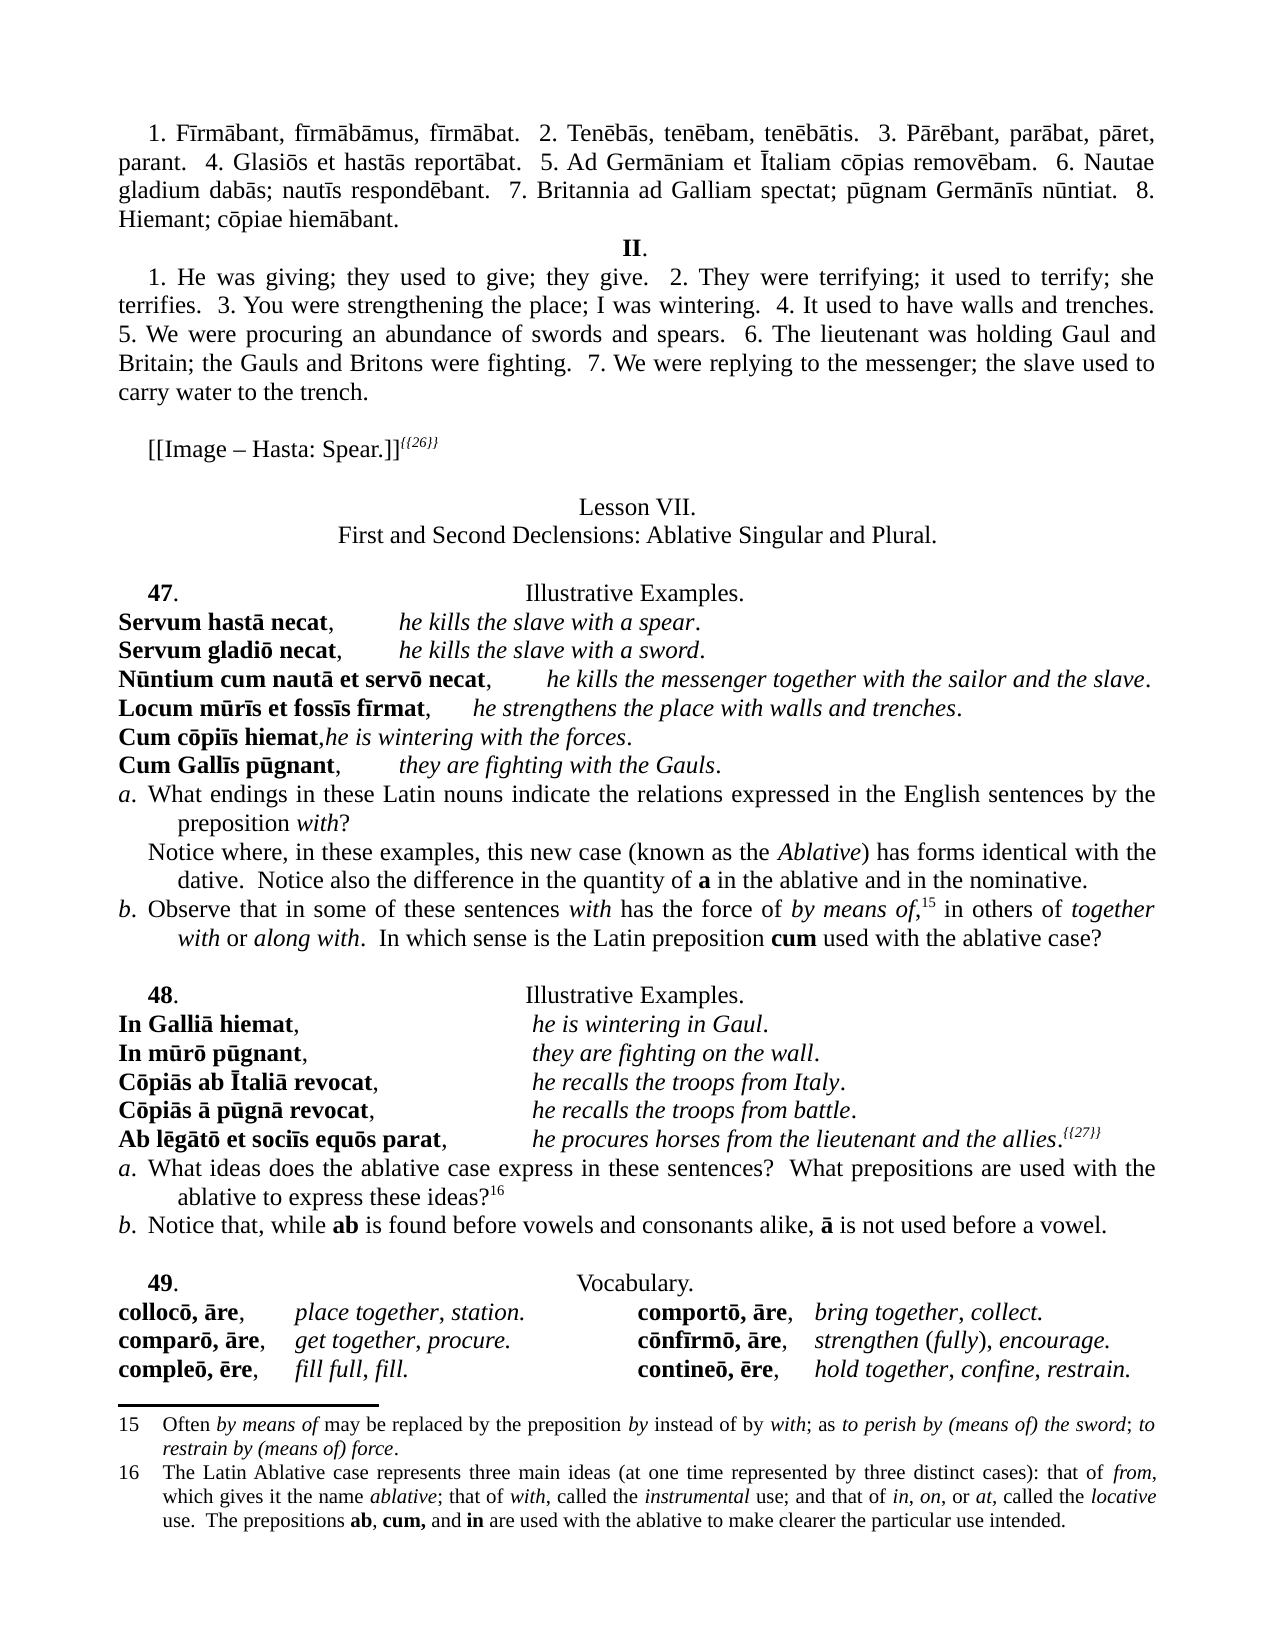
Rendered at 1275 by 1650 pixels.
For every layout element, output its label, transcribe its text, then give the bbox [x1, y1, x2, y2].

text a. What ideas does the ablative case express in these sentences? What prepositions are used with the ablative to express these ideas? [118, 1153, 1157, 1211]
text 49. Vocabulary. [118, 1268, 1157, 1297]
text 1. He was giving; they used to give; they give. 2. They were terrifying; it used to terrify; she terrifies. 3. You were strengthening the place; I was wintering. 4. It used to have walls and trenches. 5. We were procuring an abundance of swords and spears. 6. The lieutenant was holding Gaul and Britain; the Gauls and Britons were fighting. 7. We were replying to the messenger; the slave used to carry water to the trench. [118, 262, 1157, 406]
text Lesson VII. [118, 492, 1157, 521]
text The Latin Ablative case represents three main ideas (at one time represented by three distinct cases): that of from, which gives it the name ablative; that of with, called the instrumental use; and that of in, on, or at, called the locative use. The prepositions ab, cum, and in are used with the ablative to make clearer the particular use intended. [118, 1460, 1157, 1532]
text In mūrō pūgnant, they are fighting on the wall. [118, 1038, 1157, 1067]
text Nūntium cum nautā et servō necat, he kills the messenger together with the sailor and the slave. [118, 664, 1157, 693]
text b. Observe that in some of these sentences with has the force of by means of, in others of together with or along with. In which sense is the Latin preposition cum used with the ablative case? [118, 894, 1157, 952]
text Notice where, in these examples, this new case (known as the Ablative) has forms identical with the dative. Notice also the difference in the quantity of a in the ablative and in the nominative. [118, 837, 1157, 894]
text [[Image – Hasta: Spear.]]{{26}} [118, 434, 1157, 463]
text 1. Fīrmābant, fīrmābāmus, fīrmābat. 2. Tenēbās, tenēbam, tenēbātis. 3. Pārēbant, parābat, pāret, parant. 4. Glasiōs et hastās reportābat. 5. Ad Germāniam et Ītaliam cōpias removēbam. 6. Nautae gladium dabās; nautīs respondēbant. 7. Britannia ad Galliam spectat; pūgnam Germānīs nūntiat. 8. Hiemant; cōpiae hiemābant. [118, 118, 1157, 233]
text First and Second Declensions: Ablative Singular and Plural. [118, 521, 1157, 549]
text Cōpiās ab Ītaliā revocat, he recalls the troops from Italy. [118, 1067, 1157, 1096]
text Cum Gallīs pūgnant, they are fighting with the Gauls. [118, 751, 1157, 779]
text contineō, ēre, hold together, confine, restrain. [637, 1354, 1157, 1383]
text collocō, āre, place together, station. [118, 1297, 637, 1326]
text In Galliā hiemat, he is wintering in Gaul. [118, 1009, 1157, 1038]
text Cum cōpiīs hiemat, he is wintering with the forces. [118, 722, 1157, 751]
text Often by means of may be replaced by the preposition by instead of by with; as to perish by (means of) the sword; to restrain by (means of) force. [118, 1412, 1157, 1460]
text comparō, āre, get together, procure. [118, 1326, 637, 1354]
text Ab lēgātō et sociīs equōs parat, he procures horses from the lieutenant and the allies.{{27}} [118, 1124, 1157, 1153]
text a. What endings in these Latin nouns indicate the relations expressed in the English sentences by the preposition with? [118, 779, 1157, 837]
text Servum hastā necat, he kills the slave with a spear. [118, 607, 1157, 636]
text b. Notice that, while ab is found before vowels and consonants alike, ā is not used before a vowel. [118, 1211, 1157, 1239]
text Cōpiās ā pūgnā revocat, he recalls the troops from battle. [118, 1096, 1157, 1124]
text cōnfīrmō, āre, strengthen (fully), encourage. [637, 1326, 1157, 1354]
text comportō, āre, bring together, collect. [637, 1297, 1157, 1326]
text compleō, ēre, fill full, fill. [118, 1354, 637, 1383]
text II. [118, 233, 1157, 262]
text Locum mūrīs et fossīs fīrmat, he strengthens the place with walls and trenches. [118, 693, 1157, 722]
text Servum gladiō necat, he kills the slave with a sword. [118, 636, 1157, 664]
text 48. Illustrative Examples. [118, 981, 1157, 1009]
text 47. Illustrative Examples. [118, 578, 1157, 607]
